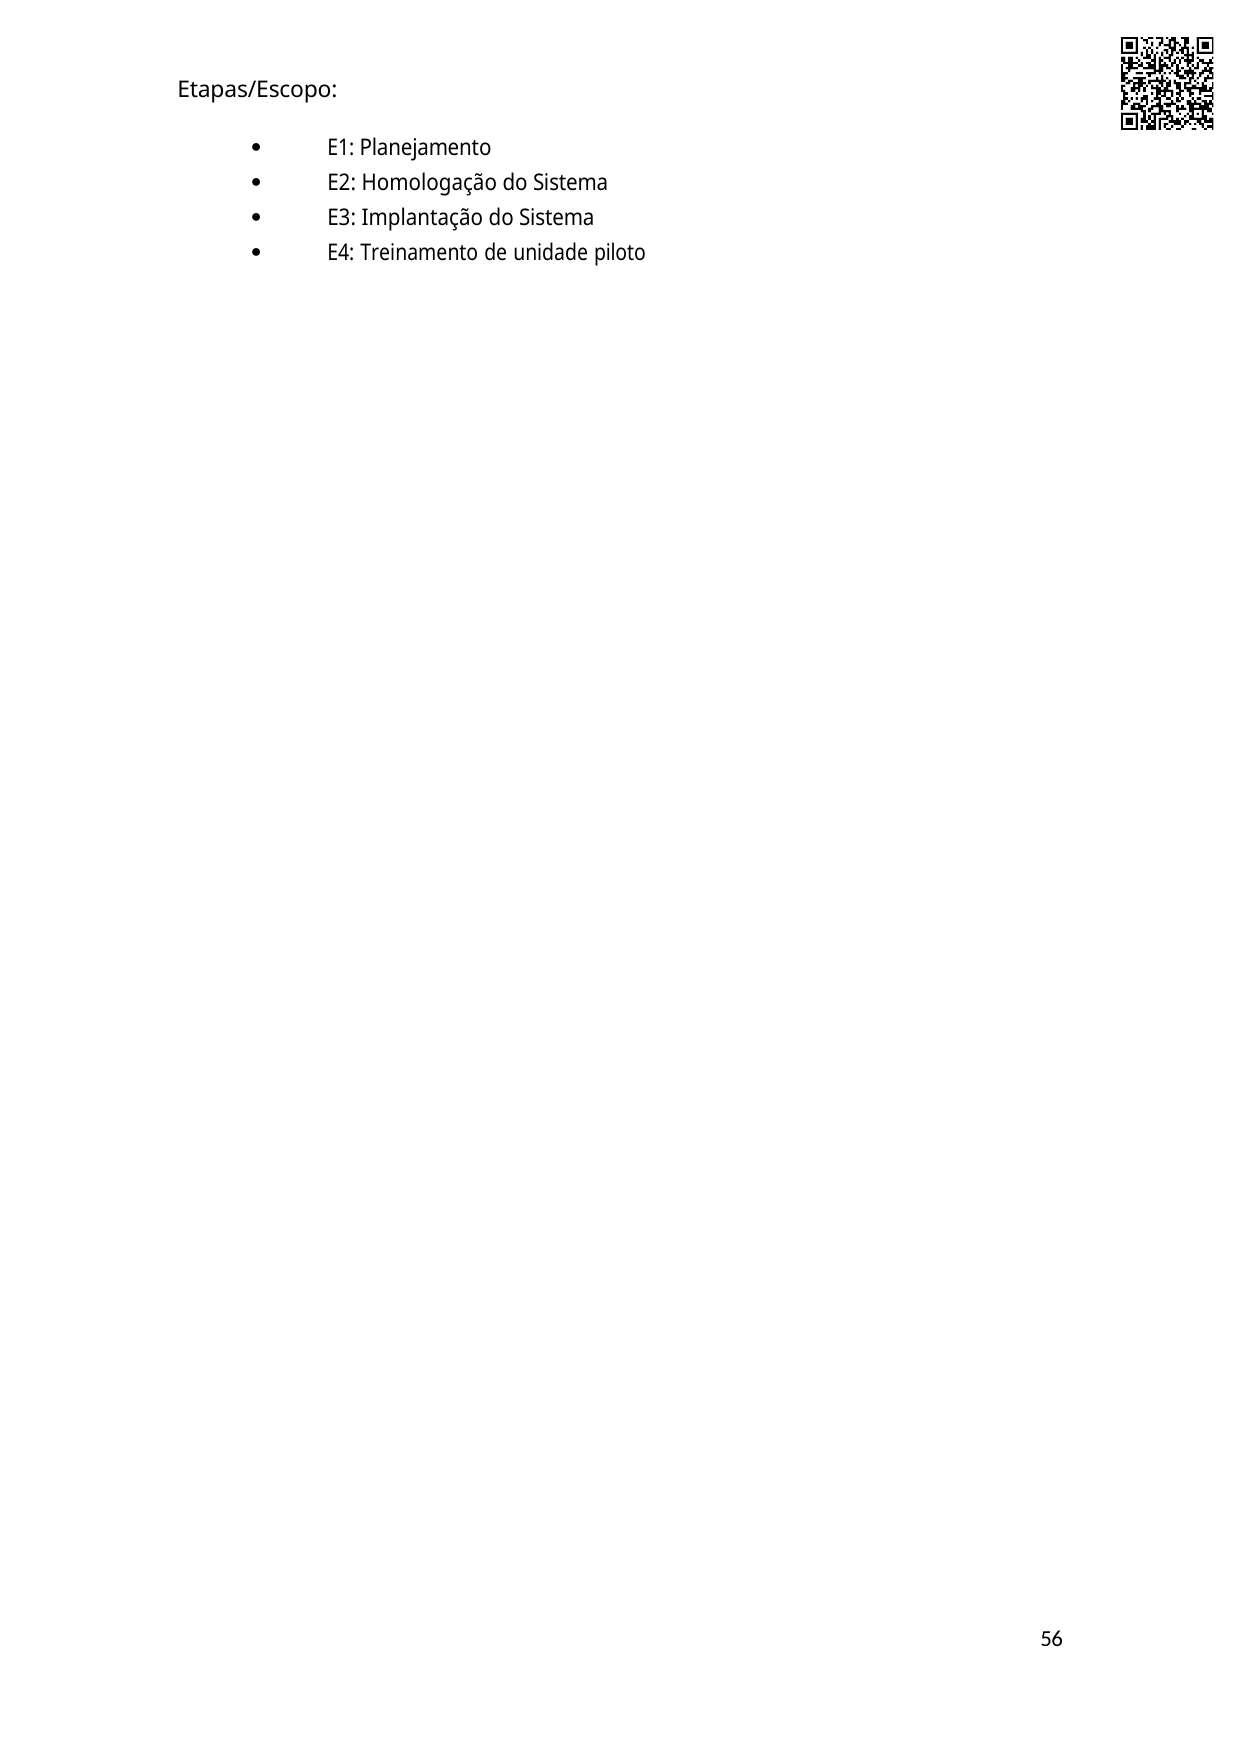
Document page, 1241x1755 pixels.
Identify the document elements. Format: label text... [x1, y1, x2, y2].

text Etapas/Escopo: [177, 73, 1093, 104]
list E2: Homologação do Sistema [252, 166, 1093, 197]
list E4: Treinamento de unidade piloto [252, 235, 1093, 267]
list E3: Implantação do Sistema [252, 201, 1093, 232]
list E1: Planejamento [252, 131, 1093, 162]
